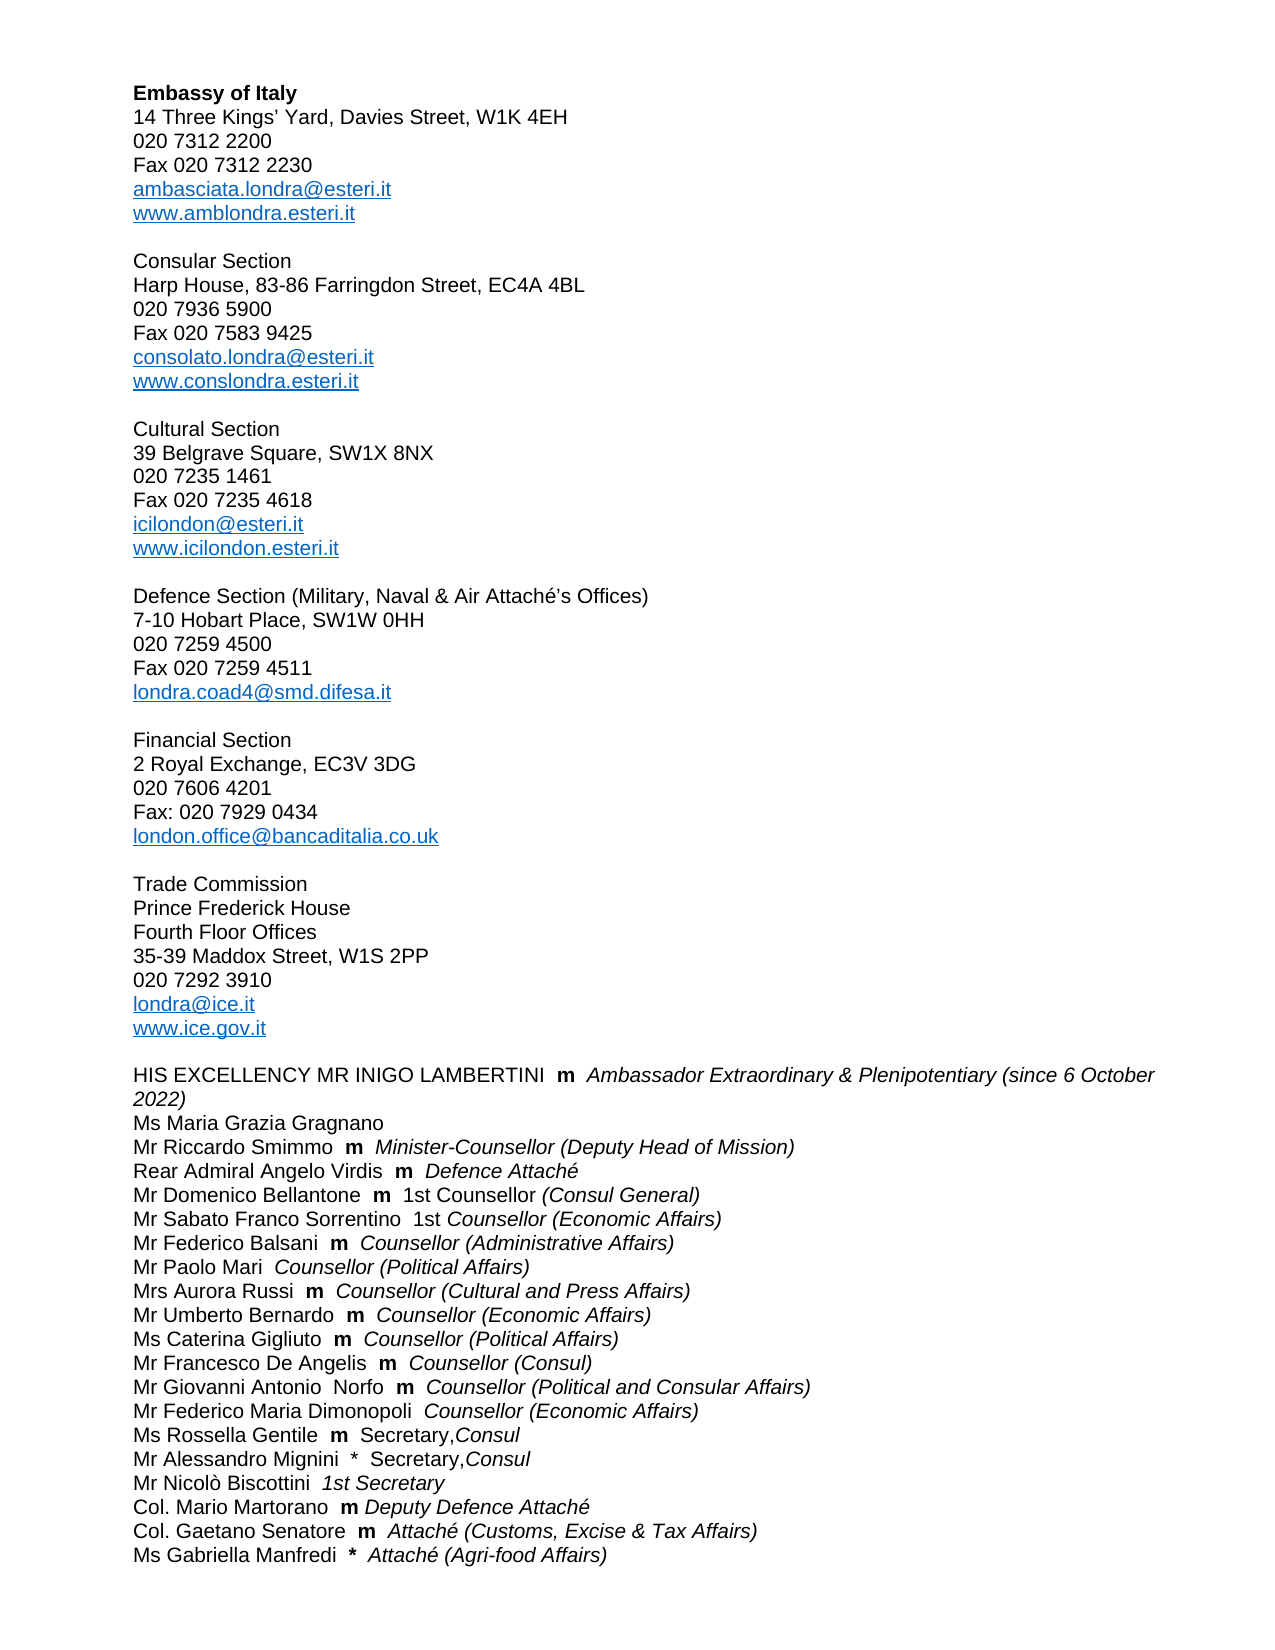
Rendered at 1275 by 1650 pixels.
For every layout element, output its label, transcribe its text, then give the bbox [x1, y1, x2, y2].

text 020 7292 3910 [133, 967, 1181, 991]
text londra.coad4@smd.difesa.it [133, 680, 1181, 704]
text Defence Section (Military, Naval & Air Attaché’s Offices) [133, 584, 1181, 608]
text Mr Federico Balsani m Counsellor (Administrative Affairs) [133, 1231, 1181, 1255]
text Ms Caterina Gigliuto m Counsellor (Political Affairs) [133, 1327, 1181, 1351]
text Financial Section [133, 728, 1181, 752]
text Mr Paolo Mari Counsellor (Political Affairs) [133, 1255, 1181, 1279]
text 020 7235 1461 [133, 464, 1181, 488]
text london.office@bancaditalia.co.uk [133, 824, 1181, 848]
text Mrs Aurora Russi m Counsellor (Cultural and Press Affairs) [133, 1279, 1181, 1303]
text Trade Commission [133, 872, 1181, 896]
text Fax: 020 7929 0434 [133, 800, 1181, 824]
text 020 7259 4500 [133, 632, 1181, 656]
text Fourth Floor Offices [133, 919, 1181, 943]
text londra@ice.it [133, 991, 1181, 1015]
text Harp House, 83-86 Farringdon Street, EC4A 4BL [133, 273, 1181, 297]
text 7-10 Hobart Place, SW1W 0HH [133, 608, 1181, 632]
text Fax 020 7312 2230 [133, 153, 1181, 177]
text 020 7606 4201 [133, 776, 1181, 800]
text www.icilondon.esteri.it [133, 536, 1181, 560]
text Embassy of Italy [133, 81, 1181, 105]
text www.ice.gov.it [133, 1015, 1181, 1039]
text Col. Mario Martorano m Deputy Defence Attaché [133, 1494, 1181, 1518]
text www.conslondra.esteri.it [133, 368, 1181, 392]
text Mr Domenico Bellantone m 1st Counsellor (Consul General) [133, 1183, 1181, 1207]
text Rear Admiral Angelo Virdis m Defence Attaché [133, 1159, 1181, 1183]
text Fax 020 7235 4618 [133, 488, 1181, 512]
text Mr Riccardo Smimmo m Minister-Counsellor (Deputy Head of Mission) [133, 1135, 1181, 1159]
text Consular Section [133, 249, 1181, 273]
text 020 7936 5900 [133, 297, 1181, 321]
text Mr Sabato Franco Sorrentino 1st Counsellor (Economic Affairs) [133, 1207, 1181, 1231]
text consolato.londra@esteri.it [133, 344, 1181, 368]
text 020 7312 2200 [133, 129, 1181, 153]
text Mr Umberto Bernardo m Counsellor (Economic Affairs) [133, 1303, 1181, 1327]
text Ms Maria Grazia Gragnano [133, 1111, 1181, 1135]
text 14 Three Kings’ Yard, Davies Street, W1K 4EH [133, 105, 1181, 129]
text Mr Federico Maria Dimonopoli Counsellor (Economic Affairs) [133, 1399, 1181, 1423]
text Fax 020 7259 4511 [133, 656, 1181, 680]
text ambasciata.londra@esteri.it [133, 177, 1181, 201]
text www.amblondra.esteri.it [133, 201, 1181, 225]
text Mr Francesco De Angelis m Counsellor (Consul) [133, 1351, 1181, 1375]
text Prince Frederick House [133, 896, 1181, 919]
text Mr Giovanni Antonio Norfo m Counsellor (Political and Consular Affairs) [133, 1375, 1181, 1399]
text Mr Alessandro Mignini * Secretary,Consul [133, 1447, 1181, 1471]
text 35-39 Maddox Street, W1S 2PP [133, 943, 1181, 967]
text Mr Nicolò Biscottini 1st Secretary [133, 1471, 1181, 1494]
text icilondon@esteri.it [133, 512, 1181, 536]
text Col. Gaetano Senatore m Attaché (Customs, Excise & Tax Affairs) [133, 1518, 1181, 1542]
text Cultural Section [133, 416, 1181, 440]
text Ms Gabriella Manfredi * Attaché (Agri-food Affairs) [133, 1542, 1181, 1566]
text HIS EXCELLENCY MR INIGO LAMBERTINI m Ambassador Extraordinary & Plenipotentiary (since 6 October 2022) [133, 1063, 1181, 1111]
text Fax 020 7583 9425 [133, 321, 1181, 344]
text Ms Rossella Gentile m Secretary,Consul [133, 1423, 1181, 1447]
text 39 Belgrave Square, SW1X 8NX [133, 440, 1181, 464]
text 2 Royal Exchange, EC3V 3DG [133, 752, 1181, 776]
